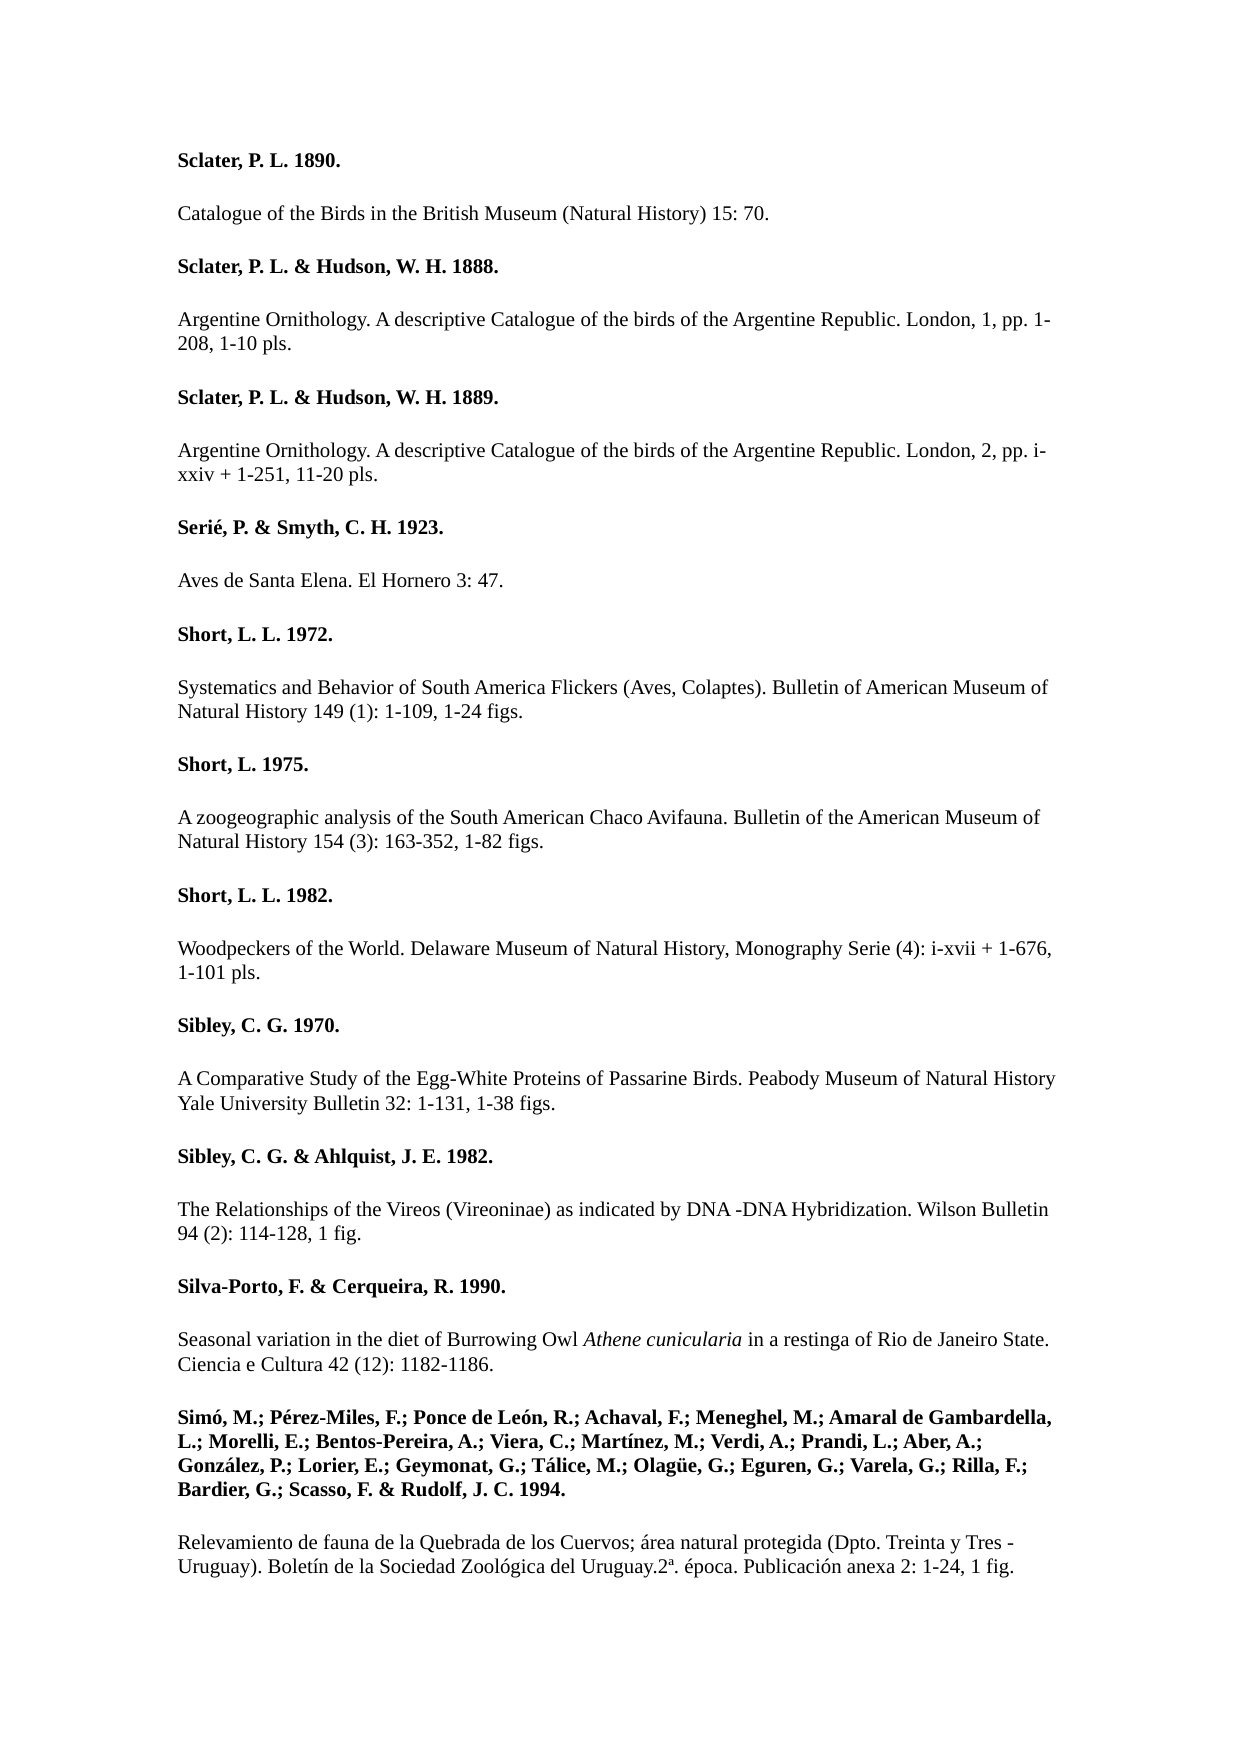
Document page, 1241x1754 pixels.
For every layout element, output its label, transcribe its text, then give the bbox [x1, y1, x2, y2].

text Relevamiento de fauna de la Quebrada de los Cuervos; área natural protegida (Dpto. Treinta y Tres - Uruguay). Boletín de la Sociedad Zoológica del Uruguay.2ª. época. Publicación anexa 2: 1-24, 1 fig. [177, 1530, 1063, 1578]
text Catalogue of the Birds in the British Museum (Natural History) 15: 70. [177, 201, 1063, 225]
text Seasonal variation in the diet of Burrowing Owl Athene cunicularia in a restinga of Rio de Janeiro State. Ciencia e Cultura 42 (12): 1182-1186. [177, 1327, 1063, 1376]
text A Comparative Study of the Egg-White Proteins of Passarine Birds. Peabody Museum of Natural History Yale University Bulletin 32: 1-131, 1-38 figs. [177, 1066, 1063, 1114]
text Short, L. 1975. [177, 752, 1063, 776]
text Serié, P. & Smyth, C. H. 1923. [177, 515, 1063, 539]
text Sibley, C. G. & Ahlquist, J. E. 1982. [177, 1144, 1063, 1168]
text Systematics and Behavior of South America Flickers (Aves, Colaptes). Bulletin of American Museum of Natural History 149 (1): 1-109, 1-24 figs. [177, 675, 1063, 723]
text Sclater, P. L. 1890. [177, 148, 1063, 172]
text Argentine Ornithology. A descriptive Catalogue of the birds of the Argentine Republic. London, 1, pp. 1-208, 1-10 pls. [177, 307, 1063, 355]
text Sibley, C. G. 1970. [177, 1013, 1063, 1037]
text Short, L. L. 1972. [177, 622, 1063, 646]
text Simó, M.; Pérez-Miles, F.; Ponce de León, R.; Achaval, F.; Meneghel, M.; Amaral de Gambardella, L.; Morelli, E.; Bentos-Pereira, A.; Viera, C.; Martínez, M.; Verdi, A.; Prandi, L.; Aber, A.; González, P.; Lorier, E.; Geymonat, G.; Tálice, M.; Olagüe, G.; Eguren, G.; Varela, G.; Rilla, F.; Bardier, G.; Scasso, F. & Rudolf, J. C. 1994. [177, 1405, 1063, 1501]
text Woodpeckers of the World. Delaware Museum of Natural History, Monography Serie (4): i-xvii + 1-676, 1-101 pls. [177, 936, 1063, 984]
text Sclater, P. L. & Hudson, W. H. 1888. [177, 254, 1063, 278]
text Sclater, P. L. & Hudson, W. H. 1889. [177, 384, 1063, 409]
text Silva-Porto, F. & Cerqueira, R. 1990. [177, 1274, 1063, 1298]
text Argentine Ornithology. A descriptive Catalogue of the birds of the Argentine Republic. London, 2, pp. i-xxiv + 1-251, 11-20 pls. [177, 438, 1063, 486]
text A zoogeographic analysis of the South American Chaco Avifauna. Bulletin of the American Museum of Natural History 154 (3): 163-352, 1-82 figs. [177, 805, 1063, 853]
text The Relationships of the Vireos (Vireoninae) as indicated by DNA -DNA Hybridization. Wilson Bulletin 94 (2): 114-128, 1 fig. [177, 1197, 1063, 1245]
text Aves de Santa Elena. El Hornero 3: 47. [177, 568, 1063, 592]
text Short, L. L. 1982. [177, 883, 1063, 907]
